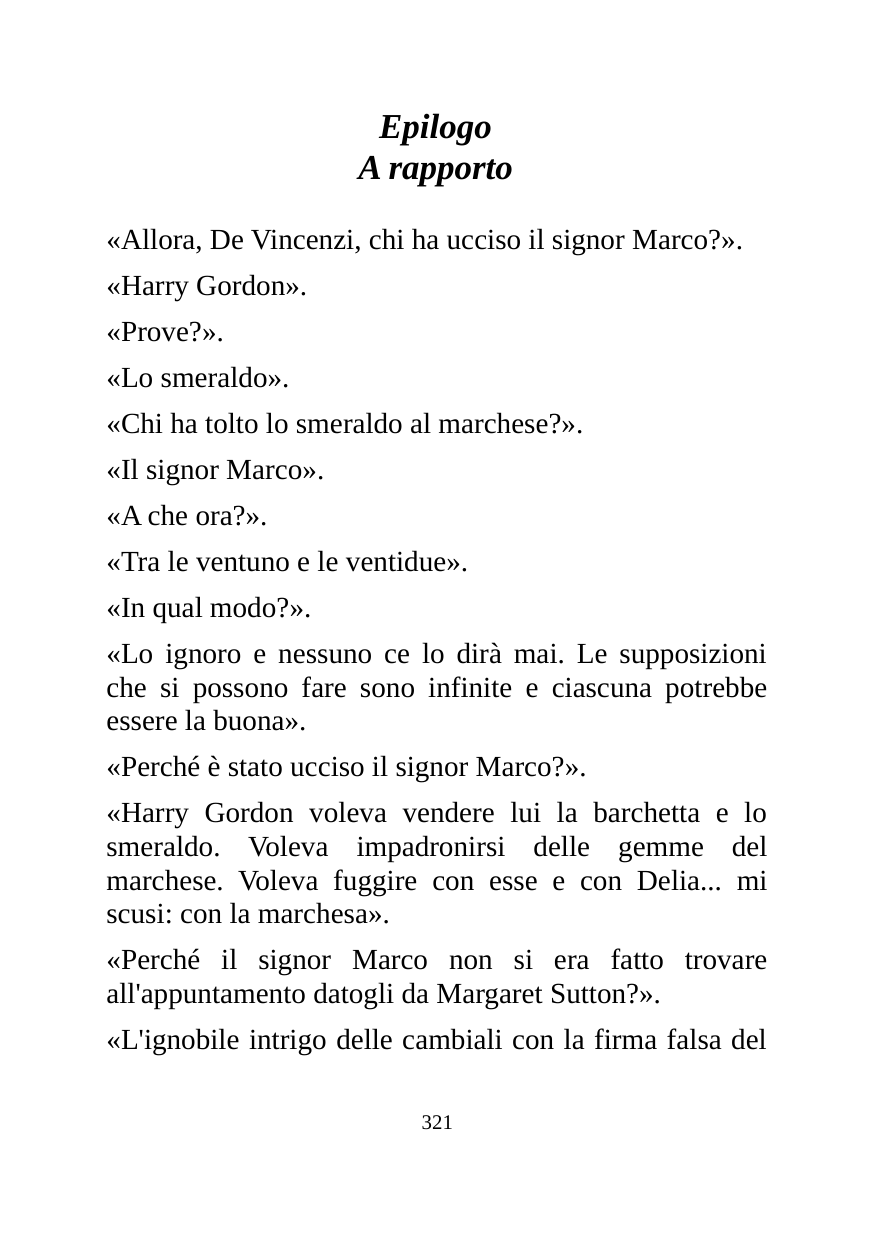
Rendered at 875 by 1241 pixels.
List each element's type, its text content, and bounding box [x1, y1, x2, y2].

text «Chi ha tolto lo smeraldo al marchese?». [106, 406, 768, 440]
text «Harry Gordon voleva vendere lui la barchetta e lo smeraldo. Voleva impadronirsi delle gemme del marchese. Voleva fuggire con esse e con Delia... mi scusi: con la marchesa». [106, 796, 768, 930]
text «Allora, De Vincenzi, chi ha ucciso il signor Marco?». [106, 222, 768, 256]
text «Perché il signor Marco non si era fatto trovare all'appuntamento datogli da Margaret Sutton?». [106, 942, 768, 1009]
text «L'ignobile intrigo delle cambiali con la firma falsa del [106, 1022, 768, 1055]
subtitle Epilogo A rapporto [106, 106, 768, 187]
text «Prove?». [106, 314, 768, 348]
text «Il signor Marco». [106, 452, 768, 486]
text «Perché è stato ucciso il signor Marco?». [106, 749, 768, 783]
text «A che ora?». [106, 498, 768, 532]
text «Harry Gordon». [106, 268, 768, 302]
text «Tra le ventuno e le ventidue». [106, 544, 768, 578]
text «Lo smeraldo». [106, 360, 768, 394]
text «Lo ignoro e nessuno ce lo dirà mai. Le supposizioni che si possono fare sono infinite e ciascuna potrebbe essere la buona». [106, 636, 768, 737]
text «In qual modo?». [106, 590, 768, 624]
